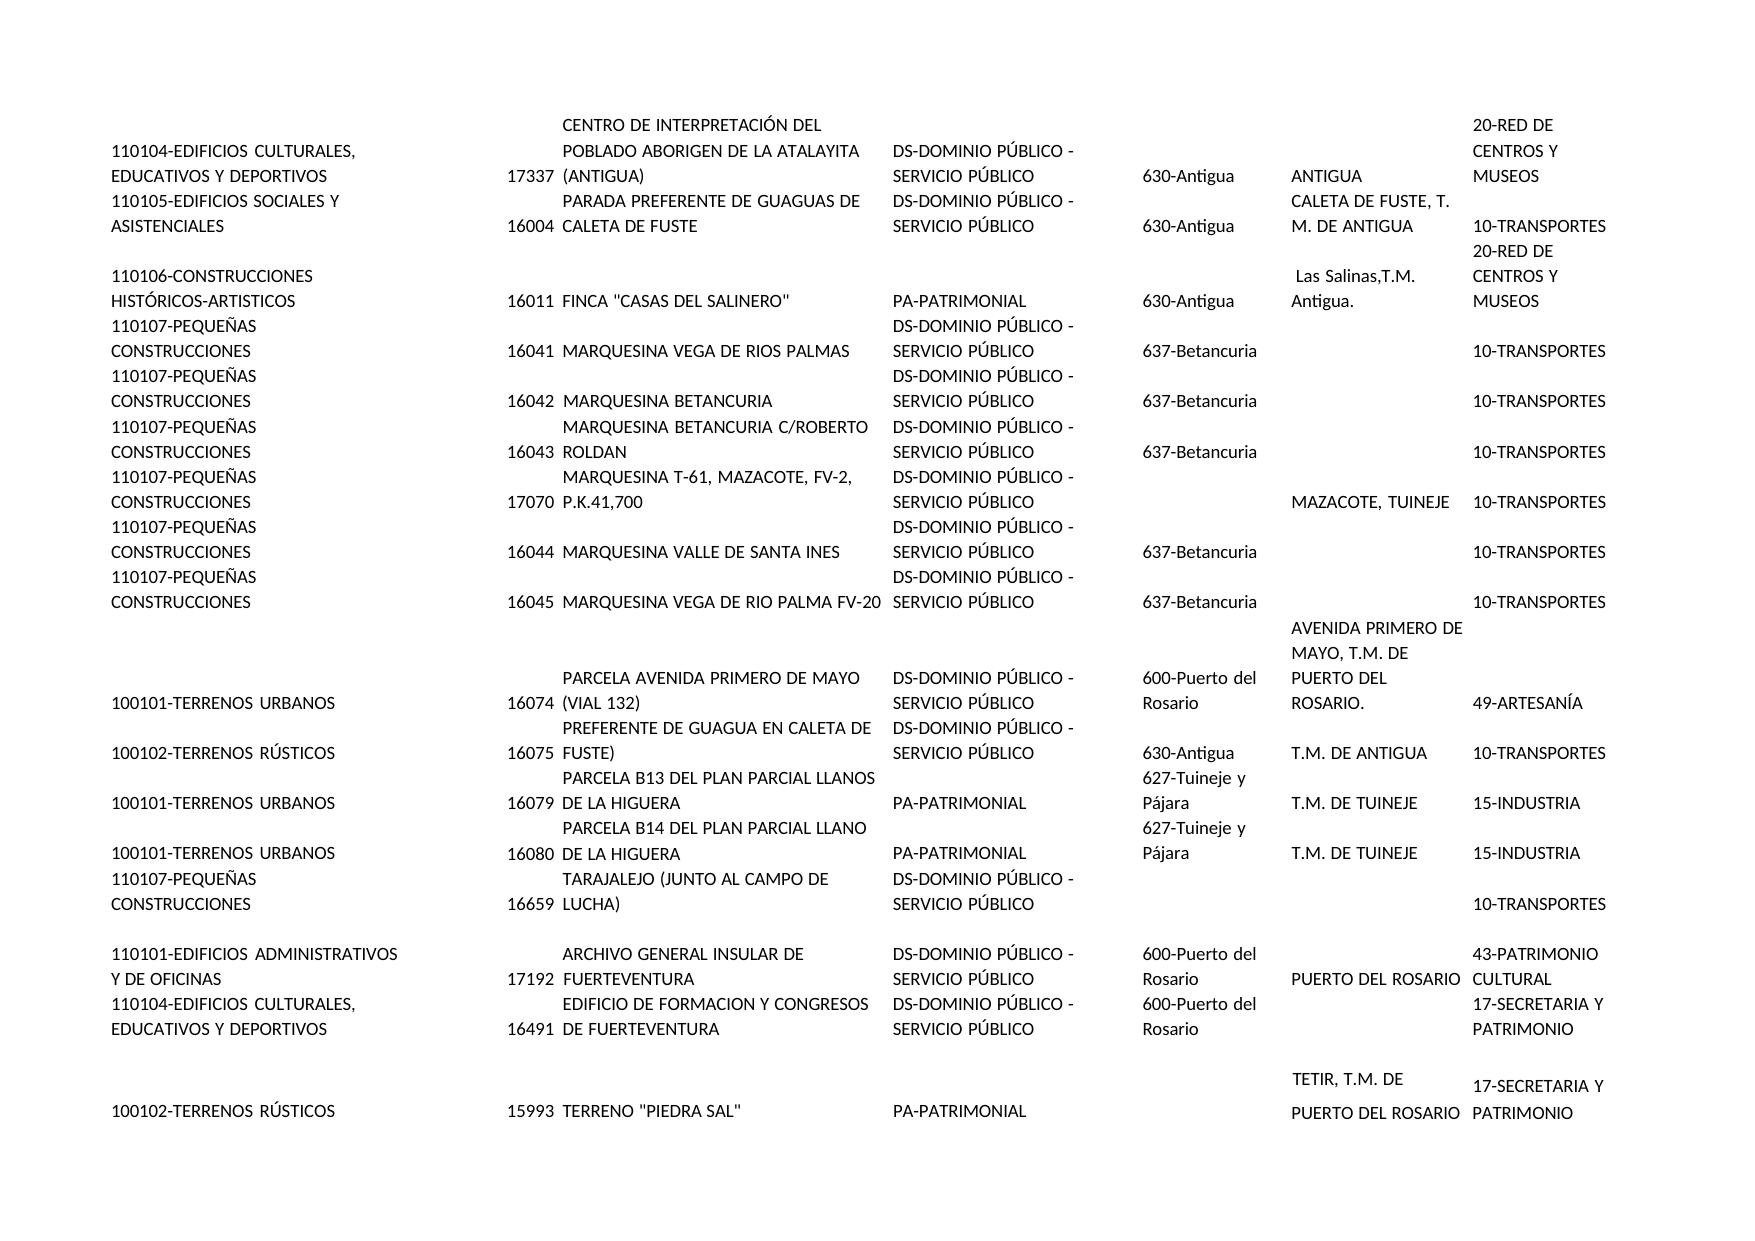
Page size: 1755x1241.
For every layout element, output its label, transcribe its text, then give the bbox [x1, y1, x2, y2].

table_cell [1276, 390, 1468, 415]
table_cell MARQUESINA BETANCURIA C/ROBERTO [433, 415, 888, 440]
table_cell 17070 P.K.41,700 [433, 490, 888, 516]
table_cell DS-DOMINIO PÚBLICO - [889, 516, 1109, 541]
table_cell Y DE OFICINAS [105, 968, 454, 993]
table_cell 110107-PEQUEÑAS [105, 415, 433, 440]
table_cell 637-Betancuria [1109, 390, 1276, 415]
table_header 110101-EDIFICIOS ADMINISTRATIVOS [105, 935, 454, 967]
table_cell CONSTRUCCIONES [105, 591, 433, 616]
table_cell 17-SECRETARIA Y [1467, 993, 1611, 1018]
table_cell CONSTRUCCIONES [105, 892, 433, 925]
table_cell 10-TRANSPORTES [1469, 214, 1615, 239]
table_cell [105, 666, 433, 691]
table_cell Rosario [1109, 968, 1274, 993]
table_cell [1469, 465, 1615, 490]
table_cell 15-INDUSTRIA [1469, 792, 1615, 817]
table_cell [1469, 315, 1615, 340]
table_cell [105, 717, 433, 742]
table_cell 16044 MARQUESINA VALLE DE SANTA INES [433, 541, 888, 566]
table_cell EDUCATIVOS Y DEPORTIVOS [105, 164, 433, 189]
table_cell DS-DOMINIO PÚBLICO - [889, 717, 1109, 742]
table_cell [1276, 717, 1468, 742]
text PUERTO DEL ROSARIO PATRIMONIO [1291, 1101, 1627, 1124]
table_cell CONSTRUCCIONES [105, 440, 433, 465]
table_cell 100101-TERRENOS URBANOS [105, 792, 433, 817]
table_cell EDUCATIVOS Y DEPORTIVOS [105, 1018, 454, 1050]
table_cell ROSARIO. [1276, 691, 1468, 717]
table_cell [1109, 315, 1276, 340]
table_header [889, 107, 1109, 139]
table_cell [1469, 616, 1615, 641]
table_cell DS-DOMINIO PÚBLICO - [889, 415, 1109, 440]
table_cell SERVICIO PÚBLICO [889, 390, 1109, 415]
table_cell 10-TRANSPORTES [1469, 742, 1615, 767]
table_cell [1276, 315, 1468, 340]
table_cell [1109, 516, 1276, 541]
table_cell 600-Puerto del [1109, 666, 1276, 691]
table_header CENTRO DE INTERPRETACIÓN DEL [433, 107, 888, 139]
table_cell [1109, 365, 1276, 390]
table_cell [1109, 465, 1276, 490]
table_cell [1276, 340, 1468, 365]
table_cell 20-RED DE [1469, 240, 1615, 264]
table_cell 16045 MARQUESINA VEGA DE RIO PALMA FV-20 [433, 591, 888, 616]
table_cell [433, 315, 888, 340]
table_cell DS-DOMINIO PÚBLICO - [889, 666, 1109, 691]
table_cell [1109, 265, 1276, 289]
table_cell [433, 365, 888, 390]
table_cell [433, 516, 888, 541]
table_cell 110104-EDIFICIOS CULTURALES, [105, 139, 433, 164]
table_cell [105, 616, 433, 641]
table_cell 10-TRANSPORTES [1469, 591, 1615, 616]
table_cell 10-TRANSPORTES [1469, 490, 1615, 516]
table_cell [1109, 139, 1276, 164]
table_cell 16074 (VIAL 132) [433, 691, 888, 717]
table_cell MAYO, T.M. DE [1276, 641, 1468, 666]
table_cell M. DE ANTIGUA [1276, 214, 1468, 239]
table_header [1109, 107, 1276, 139]
table_cell PARCELA B13 DEL PLAN PARCIAL LLANOS [433, 767, 888, 792]
table_cell [1276, 566, 1468, 591]
table_cell 627-Tuineje y [1109, 767, 1276, 792]
text 100102-TERRENOS RÚSTICOS 15993 TERRENO "PIEDRA SAL" PA-PATRIMONIAL [111, 1099, 1029, 1122]
table_cell [1109, 566, 1276, 591]
table_cell 17192 FUERTEVENTURA [454, 968, 882, 993]
table_cell [1276, 440, 1468, 465]
table_cell 10-TRANSPORTES [1469, 390, 1615, 415]
table_cell 630-Antigua [1109, 742, 1276, 767]
table_cell [1276, 240, 1468, 264]
table_cell [889, 641, 1109, 666]
table_cell [1274, 993, 1467, 1018]
table_cell T.M. DE TUINEJE [1276, 842, 1468, 867]
table_cell 16080 DE LA HIGUERA [433, 842, 888, 867]
table_cell 10-TRANSPORTES [1469, 892, 1615, 925]
table_cell SERVICIO PÚBLICO [889, 340, 1109, 365]
table_cell PREFERENTE DE GUAGUA EN CALETA DE [433, 717, 888, 742]
table_cell SERVICIO PÚBLICO [889, 541, 1109, 566]
table_cell [105, 817, 433, 842]
table_cell SERVICIO PÚBLICO [889, 691, 1109, 717]
table_cell SERVICIO PÚBLICO [889, 214, 1109, 239]
table_cell [1469, 365, 1615, 390]
table_cell [1469, 717, 1615, 742]
table_cell 637-Betancuria [1109, 541, 1276, 566]
table_cell MUSEOS [1469, 164, 1615, 189]
table_cell HISTÓRICOS-ARTISTICOS [105, 290, 433, 315]
table_cell [1276, 415, 1468, 440]
table_header 20-RED DE [1469, 107, 1615, 139]
table_cell SERVICIO PÚBLICO [889, 742, 1109, 767]
table_cell Las Salinas,T.M. [1276, 265, 1468, 289]
table_cell DS-DOMINIO PÚBLICO - [889, 365, 1109, 390]
table_cell 110107-PEQUEÑAS [105, 365, 433, 390]
table_header 600-Puerto del [1109, 935, 1274, 967]
table_cell CONSTRUCCIONES [105, 541, 433, 566]
table_cell [1109, 490, 1276, 516]
table_cell 637-Betancuria [1109, 591, 1276, 616]
table_cell EDIFICIO DE FORMACION Y CONGRESOS [454, 993, 882, 1018]
table_cell DS-DOMINIO PÚBLICO - [889, 465, 1109, 490]
table_cell [1469, 189, 1615, 214]
table_cell PUERTO DEL [1276, 666, 1468, 691]
table_cell [1469, 817, 1615, 842]
table_header [105, 107, 433, 139]
table_cell 637-Betancuria [1109, 340, 1276, 365]
table_cell [1109, 867, 1276, 892]
table_cell SERVICIO PÚBLICO [882, 1018, 1109, 1050]
table_cell Rosario [1109, 1018, 1274, 1050]
table_cell [1109, 717, 1276, 742]
table_cell [1469, 767, 1615, 792]
table_cell 16004 CALETA DE FUSTE [433, 214, 888, 239]
table_cell [889, 240, 1109, 264]
table_cell [1276, 817, 1468, 842]
table_cell AVENIDA PRIMERO DE [1276, 616, 1468, 641]
table_cell PATRIMONIO [1467, 1018, 1611, 1050]
table_cell 16491 DE FUERTEVENTURA [454, 1018, 882, 1050]
table_cell 10-TRANSPORTES [1469, 541, 1615, 566]
table_cell 16079 DE LA HIGUERA [433, 792, 888, 817]
table_cell [1276, 541, 1468, 566]
table_cell CALETA DE FUSTE, T. [1276, 189, 1468, 214]
table_cell TARAJALEJO (JUNTO AL CAMPO DE [433, 867, 888, 892]
table_header DS-DOMINIO PÚBLICO - [882, 935, 1109, 967]
table_cell 100101-TERRENOS URBANOS [105, 842, 433, 867]
table_cell [1469, 566, 1615, 591]
table_cell 16041 MARQUESINA VEGA DE RIOS PALMAS [433, 340, 888, 365]
table_cell T.M. DE ANTIGUA [1276, 742, 1468, 767]
table_header 43-PATRIMONIO [1467, 935, 1611, 967]
table_cell [1469, 641, 1615, 666]
table_cell 110107-PEQUEÑAS [105, 516, 433, 541]
table_header [1276, 107, 1468, 139]
table_cell [1276, 516, 1468, 541]
table_cell 10-TRANSPORTES [1469, 340, 1615, 365]
table_cell [433, 240, 888, 264]
table_cell 110107-PEQUEÑAS [105, 867, 433, 892]
table_cell 637-Betancuria [1109, 440, 1276, 465]
table_cell 110104-EDIFICIOS CULTURALES, [105, 993, 454, 1018]
table_cell [1109, 616, 1276, 641]
table_cell [1274, 1018, 1467, 1050]
table_cell Antigua. [1276, 290, 1468, 315]
table_cell 16042 MARQUESINA BETANCURIA [433, 390, 888, 415]
table_cell [1276, 465, 1468, 490]
table_cell [1276, 767, 1468, 792]
table_cell T.M. DE TUINEJE [1276, 792, 1468, 817]
table_cell 110107-PEQUEÑAS [105, 315, 433, 340]
table_cell [1109, 240, 1276, 264]
table_cell PA-PATRIMONIAL [889, 290, 1109, 315]
table_cell [1276, 892, 1468, 925]
text TETIR, T.M. DE [94, 1067, 1403, 1090]
table_cell MAZACOTE, TUINEJE [1276, 490, 1468, 516]
table_cell MARQUESINA T-61, MAZACOTE, FV-2, [433, 465, 888, 490]
table_cell 630-Antigua [1109, 290, 1276, 315]
table_cell [105, 641, 433, 666]
table_cell SERVICIO PÚBLICO [889, 892, 1109, 925]
table_cell 110106-CONSTRUCCIONES [105, 265, 433, 289]
table_cell [1276, 867, 1468, 892]
table_cell [433, 265, 888, 289]
table_header ARCHIVO GENERAL INSULAR DE [454, 935, 882, 967]
table_cell 100101-TERRENOS URBANOS [105, 691, 433, 717]
table_cell MUSEOS [1469, 290, 1615, 315]
table_cell [433, 566, 888, 591]
text 17-SECRETARIA Y [1472, 1074, 1627, 1097]
table_cell SERVICIO PÚBLICO [889, 440, 1109, 465]
table_cell DS-DOMINIO PÚBLICO - [889, 566, 1109, 591]
table_cell SERVICIO PÚBLICO [882, 968, 1109, 993]
table_cell Rosario [1109, 691, 1276, 717]
table_cell 110105-EDIFICIOS SOCIALES Y [105, 189, 433, 214]
table_cell DS-DOMINIO PÚBLICO - [889, 189, 1109, 214]
table_cell [433, 616, 888, 641]
table_cell 49-ARTESANÍA [1469, 691, 1615, 717]
table_cell 100102-TERRENOS RÚSTICOS [105, 742, 433, 767]
table_cell [1469, 867, 1615, 892]
table_cell SERVICIO PÚBLICO [889, 164, 1109, 189]
table_cell [1469, 516, 1615, 541]
table_cell 630-Antigua [1109, 214, 1276, 239]
table_cell [1109, 892, 1276, 925]
table_cell PARADA PREFERENTE DE GUAGUAS DE [433, 189, 888, 214]
table_cell SERVICIO PÚBLICO [889, 591, 1109, 616]
table_cell [889, 767, 1109, 792]
table_cell CONSTRUCCIONES [105, 490, 433, 516]
table_cell [1276, 139, 1468, 164]
table_cell [889, 265, 1109, 289]
table_cell PARCELA AVENIDA PRIMERO DE MAYO [433, 666, 888, 691]
table_cell DS-DOMINIO PÚBLICO - [882, 993, 1109, 1018]
table_cell 16011 FINCA "CASAS DEL SALINERO" [433, 290, 888, 315]
table_cell CONSTRUCCIONES [105, 390, 433, 415]
table_cell CENTROS Y [1469, 265, 1615, 289]
table_cell Pájara [1109, 792, 1276, 817]
table_cell ASISTENCIALES [105, 214, 433, 239]
table_cell 110107-PEQUEÑAS [105, 566, 433, 591]
table_cell [1109, 641, 1276, 666]
table_cell [105, 240, 433, 264]
table_cell [1469, 666, 1615, 691]
table_cell [889, 817, 1109, 842]
table_cell SERVICIO PÚBLICO [889, 490, 1109, 516]
table_cell 110107-PEQUEÑAS [105, 465, 433, 490]
table_cell DS-DOMINIO PÚBLICO - [889, 315, 1109, 340]
table_cell [889, 616, 1109, 641]
table_cell Pájara [1109, 842, 1276, 867]
table_header [1274, 935, 1467, 967]
table_cell 16075 FUSTE) [433, 742, 888, 767]
table_cell 627-Tuineje y [1109, 817, 1276, 842]
table_cell PA-PATRIMONIAL [889, 842, 1109, 867]
table_cell PUERTO DEL ROSARIO [1274, 968, 1467, 993]
table_cell [1276, 591, 1468, 616]
table_cell DS-DOMINIO PÚBLICO - [889, 139, 1109, 164]
table_cell [105, 767, 433, 792]
table_cell 630-Antigua [1109, 164, 1276, 189]
table_cell CULTURAL [1467, 968, 1611, 993]
table_cell PA-PATRIMONIAL [889, 792, 1109, 817]
table_cell 16043 ROLDAN [433, 440, 888, 465]
table_cell 10-TRANSPORTES [1469, 440, 1615, 465]
table_cell [1109, 189, 1276, 214]
table_cell [1276, 365, 1468, 390]
table_cell [433, 641, 888, 666]
table_cell 15-INDUSTRIA [1469, 842, 1615, 867]
table_cell 600-Puerto del [1109, 993, 1274, 1018]
table_cell CENTROS Y [1469, 139, 1615, 164]
table_cell [1469, 415, 1615, 440]
table_cell ANTIGUA [1276, 164, 1468, 189]
table_cell POBLADO ABORIGEN DE LA ATALAYITA [433, 139, 888, 164]
table_cell CONSTRUCCIONES [105, 340, 433, 365]
table_cell PARCELA B14 DEL PLAN PARCIAL LLANO [433, 817, 888, 842]
table_cell [1109, 415, 1276, 440]
table_cell DS-DOMINIO PÚBLICO - [889, 867, 1109, 892]
table_cell 16659 LUCHA) [433, 892, 888, 925]
table_cell 17337 (ANTIGUA) [433, 164, 888, 189]
